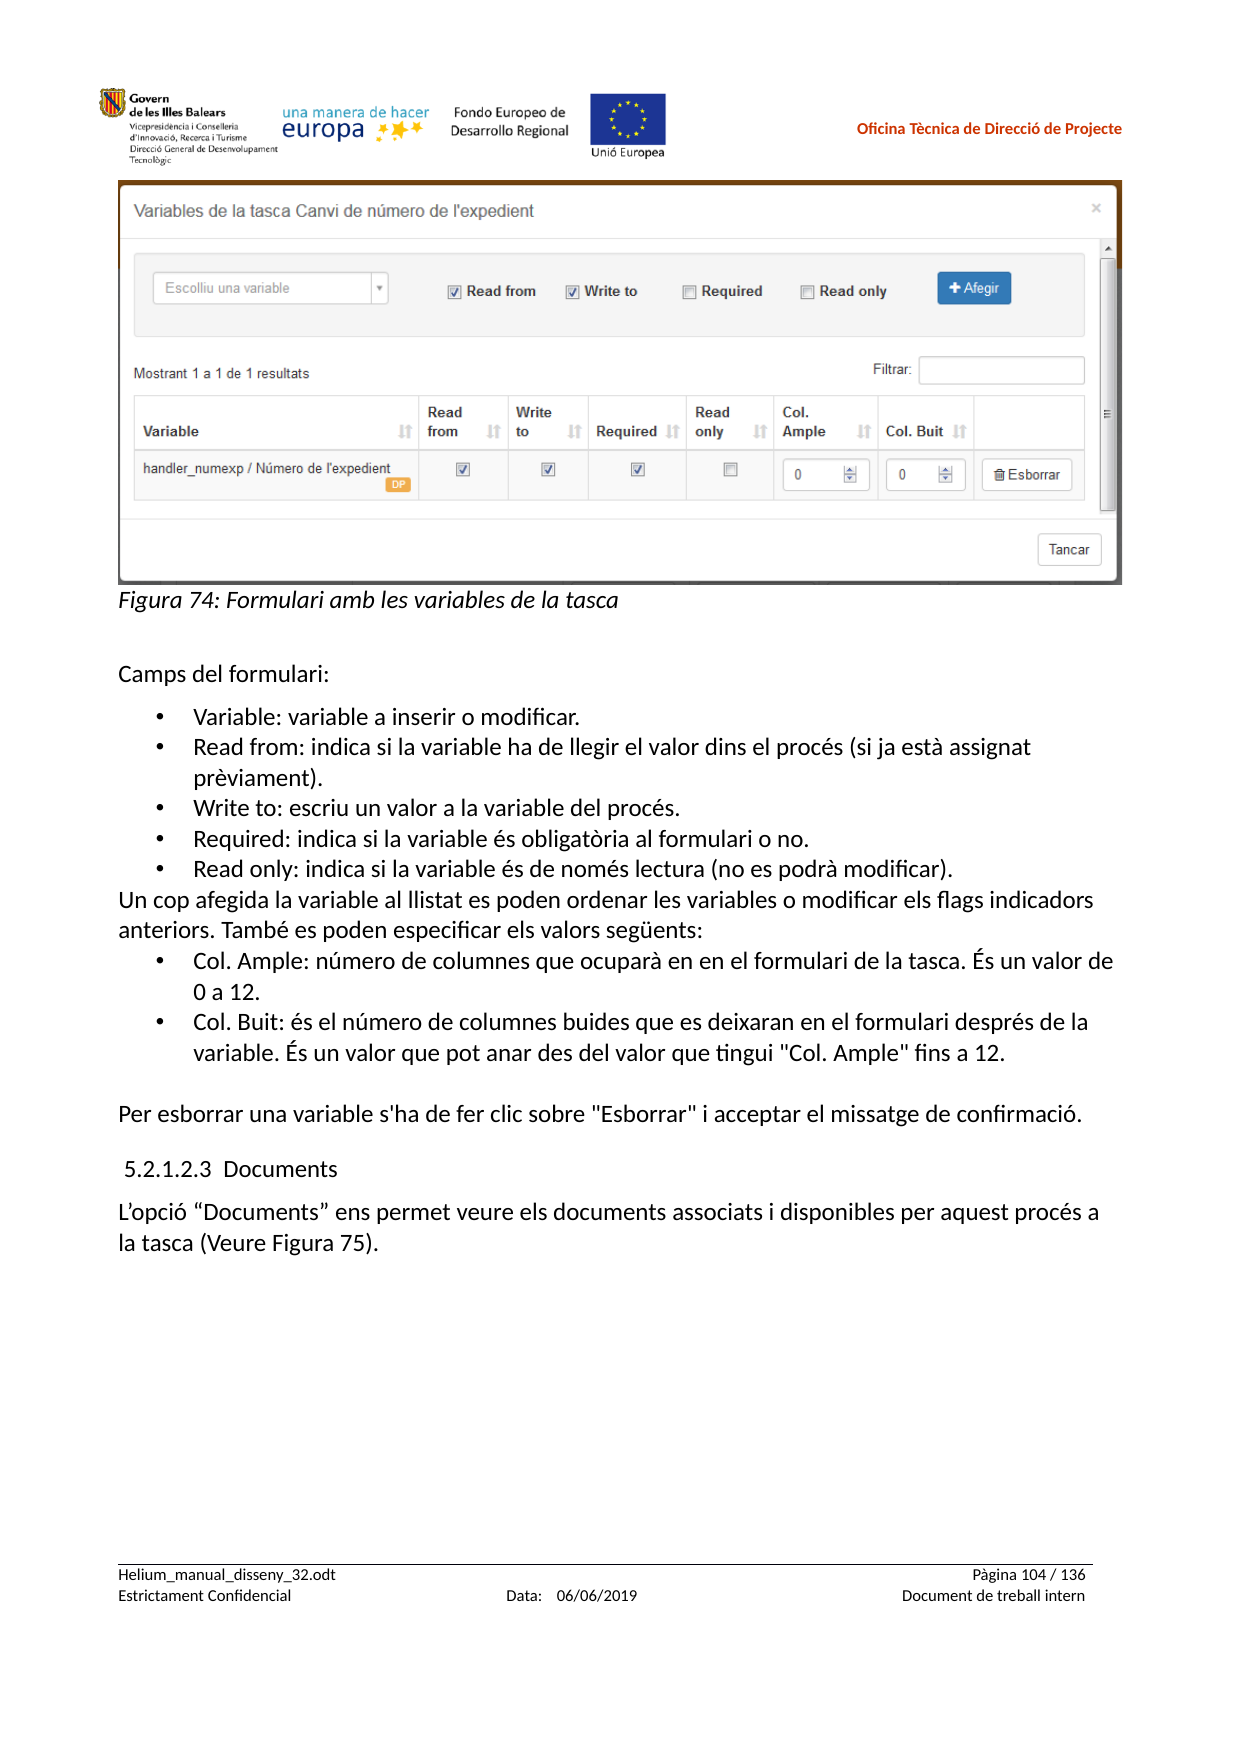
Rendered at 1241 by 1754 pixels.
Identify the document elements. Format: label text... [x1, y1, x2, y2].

text L’opció “Documents” ens permet veure els documents associats i disponibles per aquest procés a la tasca (Veure Figura 75). [118, 1196, 1122, 1257]
list Write to: escriu un valor a la variable del procés. [156, 793, 1122, 823]
text Camps del formulari: [118, 658, 1122, 688]
picture [118, 180, 1123, 585]
list Variable: variable a inserir o modificar. [156, 701, 1122, 732]
list Read only: indica si la variable és de només lectura (no es podrà modificar). [156, 854, 1122, 884]
list Col. Buit: és el número de columnes buides que es deixaran en el formulari després de la variable. És un valor que pot anar des del valor que tingui "Col. Ample" fins a 12. [156, 1006, 1122, 1067]
text Un cop afegida la variable al llistat es poden ordenar les variables o modificar els flags indicadors anteriors. També es poden especificar els valors següents: [118, 884, 1122, 945]
subtitle Documents [118, 1153, 1122, 1184]
text Figura 74: Formulari amb les variables de la tasca [118, 585, 1122, 615]
picture [99, 87, 668, 166]
text Per esborrar una variable s'ha de fer clic sobre "Esborrar" i acceptar el missatge de confirmació. [118, 1098, 1122, 1128]
list Col. Ample: número de columnes que ocuparà en en el formulari de la tasca. És un valor de 0 a 12. [156, 945, 1122, 1006]
list Read from: indica si la variable ha de llegir el valor dins el procés (si ja està assignat prèviament). [156, 732, 1122, 793]
list Required: indica si la variable és obligatòria al formulari o no. [156, 823, 1122, 854]
